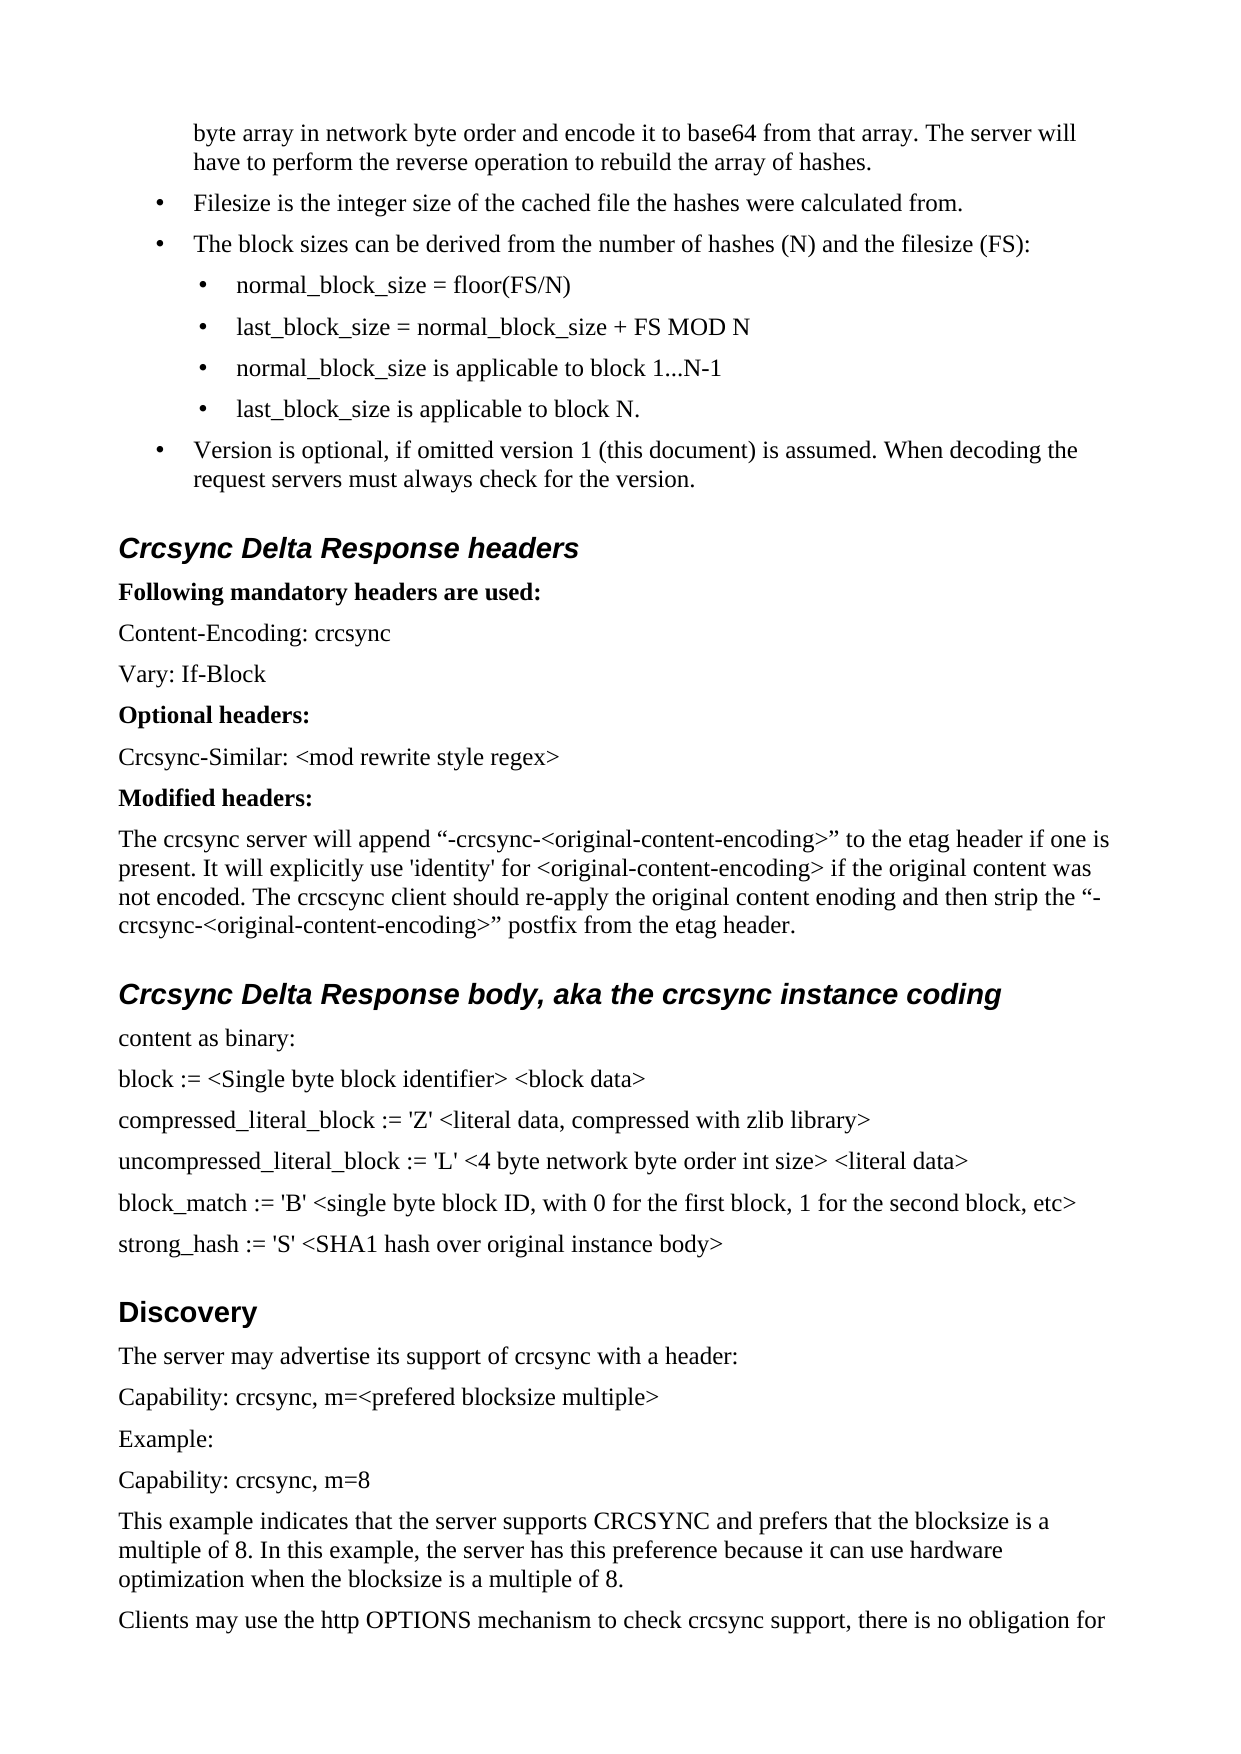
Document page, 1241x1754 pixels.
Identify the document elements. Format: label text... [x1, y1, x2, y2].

list The block sizes can be derived from the number of hashes (N) and the filesize (FS): [156, 229, 1122, 258]
text Clients may use the http OPTIONS mechanism to check crcsync support, there is no obligation for [118, 1605, 1122, 1634]
list last_block_size = normal_block_size + FS MOD N [199, 312, 1122, 341]
list normal_block_size = floor(FS/N) [199, 271, 1122, 299]
text block := <Single byte block identifier> <block data> [118, 1064, 1122, 1093]
text The server may advertise its support of crcsync with a header: [118, 1341, 1122, 1370]
text content as binary: [118, 1023, 1122, 1051]
text compressed_literal_block := 'Z' <literal data, compressed with zlib library> [118, 1105, 1122, 1134]
list last_block_size is applicable to block N. [199, 394, 1122, 423]
text Example: [118, 1424, 1122, 1452]
subtitle Crcsync Delta Response headers [118, 531, 1122, 564]
subtitle Discovery [118, 1295, 1122, 1329]
text The crcsync server will append “-crcsync-<original-content-encoding>” to the etag header if one is present. It will explicitly use 'identity' for <original-content-encoding> if the original content was not encoded. The crcscync client should re-apply the original content enoding and then strip the “-crcsync-<original-content-encoding>” postfix from the etag header. [118, 824, 1122, 939]
text Vary: If-Block [118, 659, 1122, 688]
subtitle Crcsync Delta Response body, aka the crcsync instance coding [118, 977, 1122, 1010]
list Filesize is the integer size of the cached file the hashes were calculated from. [156, 188, 1122, 217]
list normal_block_size is applicable to block 1...N-1 [199, 353, 1122, 382]
text Optional headers: [118, 700, 1122, 729]
text strong_hash := 'S' <SHA1 hash over original instance body> [118, 1229, 1122, 1258]
text Crcsync-Similar: <mod rewrite style regex> [118, 742, 1122, 770]
text Capability: crcsync, m=<prefered blocksize multiple> [118, 1382, 1122, 1411]
text Capability: crcsync, m=8 [118, 1465, 1122, 1494]
text Modified headers: [118, 783, 1122, 812]
list byte array in network byte order and encode it to base64 from that array. The server will have to perform the reverse operation to rebuild the array of hashes. [156, 118, 1122, 176]
text uncompressed_literal_block := 'L' <4 byte network byte order int size> <literal data> [118, 1146, 1122, 1175]
list Version is optional, if omitted version 1 (this document) is assumed. When decoding the request servers must always check for the version. [156, 436, 1122, 493]
text This example indicates that the server supports CRCSYNC and prefers that the blocksize is a multiple of 8. In this example, the server has this preference because it can use hardware optimization when the blocksize is a multiple of 8. [118, 1506, 1122, 1592]
text block_match := 'B' <single byte block ID, with 0 for the first block, 1 for the second block, etc> [118, 1188, 1122, 1216]
text Content-Encoding: crcsync [118, 618, 1122, 647]
text Following mandatory headers are used: [118, 577, 1122, 605]
